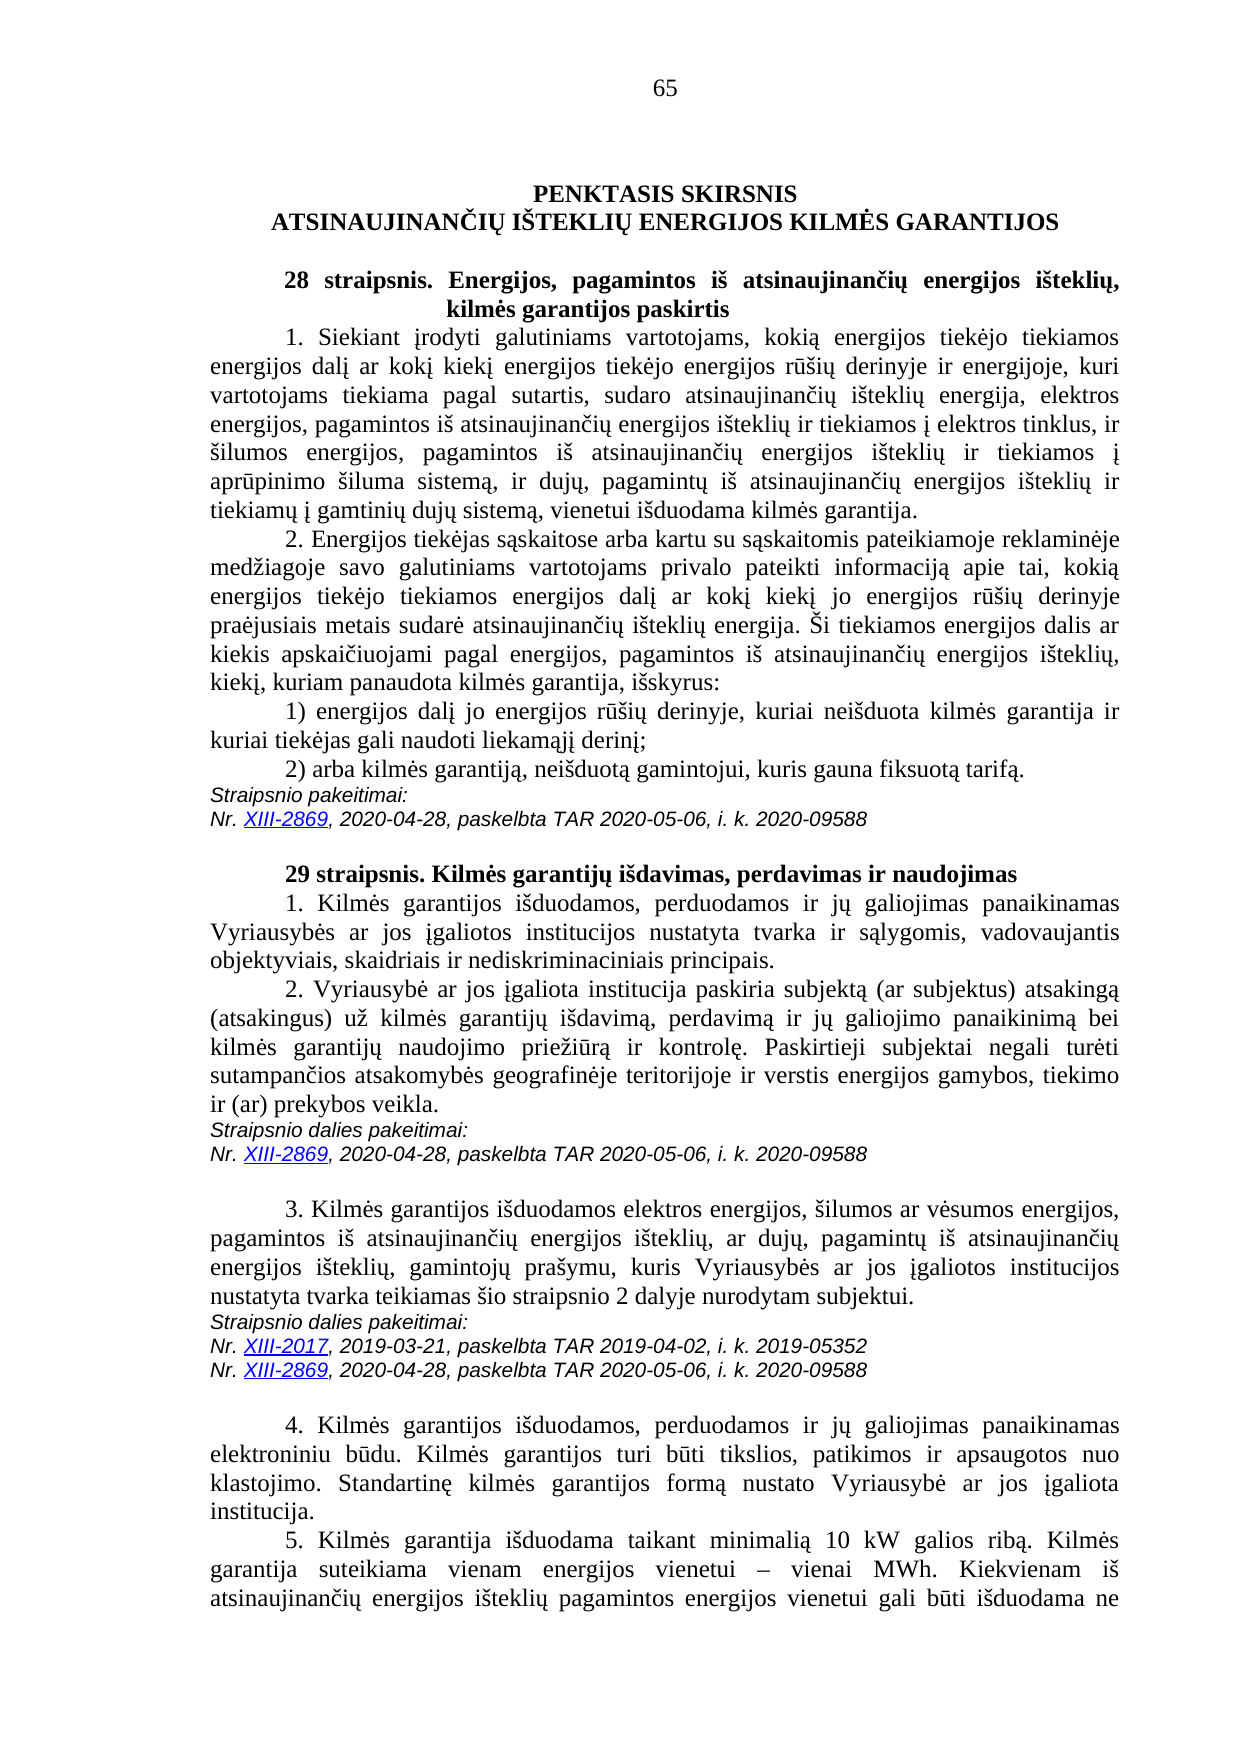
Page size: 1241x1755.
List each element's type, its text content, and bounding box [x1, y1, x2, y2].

text 5. Kilmės garantija išduodama taikant minimalią 10 kW galios ribą. Kilmės garantija suteikiama vienam energijos vienetui – vienai MWh. Kiekvienam iš atsinaujinančių energijos išteklių pagamintos energijos vienetui gali būti išduodama ne [210, 1525, 1120, 1611]
text Nr. XIII-2869, 2020-04-28, paskelbta TAR 2020-05-06, i. k. 2020-09588 [210, 806, 1120, 830]
text ATSINAUJINANČIŲ IŠTEKLIŲ ENERGIJOS KILMĖS GARANTIJOS [210, 207, 1120, 236]
text Straipsnio dalies pakeitimai: [210, 1118, 1120, 1142]
text 3. Kilmės garantijos išduodamos elektros energijos, šilumos ar vėsumos energijos, pagamintos iš atsinaujinančių energijos išteklių, ar dujų, pagamintų iš atsinaujinančių energijos išteklių, gamintojų prašymu, kuris Vyriausybės ar jos įgaliotos institucijos nustatyta tvarka teikiamas šio straipsnio 2 dalyje nurodytam subjektui. [210, 1194, 1120, 1309]
text 2) arba kilmės garantiją, neišduotą gamintojui, kuris gauna fiksuotą tarifą. [210, 754, 1120, 782]
text Nr. XIII-2017, 2019-03-21, paskelbta TAR 2019-04-02, i. k. 2019-05352 [210, 1333, 1120, 1357]
text 28 straipsnis. Energijos, pagamintos iš atsinaujinančių energijos išteklių, kilmės garantijos paskirtis [284, 265, 1120, 322]
text 29 straipsnis. Kilmės garantijų išdavimas, perdavimas ir naudojimas [210, 859, 1120, 888]
text 1. Kilmės garantijos išduodamos, perduodamos ir jų galiojimas panaikinamas Vyriausybės ar jos įgaliotos institucijos nustatyta tvarka ir sąlygomis, vadovaujantis objektyviais, skaidriais ir nediskriminaciniais principais. [210, 888, 1120, 974]
text Straipsnio dalies pakeitimai: [210, 1309, 1120, 1333]
text 1) energijos dalį jo energijos rūšių derinyje, kuriai neišduota kilmės garantija ir kuriai tiekėjas gali naudoti liekamąjį derinį; [210, 696, 1120, 754]
text PENKTASIS SKIRSNIS [210, 179, 1120, 207]
text Straipsnio pakeitimai: [210, 782, 1120, 806]
text Nr. XIII-2869, 2020-04-28, paskelbta TAR 2020-05-06, i. k. 2020-09588 [210, 1142, 1120, 1166]
text 4. Kilmės garantijos išduodamos, perduodamos ir jų galiojimas panaikinamas elektroniniu būdu. Kilmės garantijos turi būti tikslios, patikimos ir apsaugotos nuo klastojimo. Standartinę kilmės garantijos formą nustato Vyriausybė ar jos įgaliota institucija. [210, 1410, 1120, 1525]
text 2. Energijos tiekėjas sąskaitose arba kartu su sąskaitomis pateikiamoje reklaminėje medžiagoje savo galutiniams vartotojams privalo pateikti informaciją apie tai, kokią energijos tiekėjo tiekiamos energijos dalį ar kokį kiekį jo energijos rūšių derinyje praėjusiais metais sudarė atsinaujinančių išteklių energija. Ši tiekiamos energijos dalis ar kiekis apskaičiuojami pagal energijos, pagamintos iš atsinaujinančių energijos išteklių, kiekį, kuriam panaudota kilmės garantija, išskyrus: [210, 524, 1120, 696]
text Nr. XIII-2869, 2020-04-28, paskelbta TAR 2020-05-06, i. k. 2020-09588 [210, 1357, 1120, 1381]
text 1. Siekiant įrodyti galutiniams vartotojams, kokią energijos tiekėjo tiekiamos energijos dalį ar kokį kiekį energijos tiekėjo energijos rūšių derinyje ir energijoje, kuri vartotojams tiekiama pagal sutartis, sudaro atsinaujinančių išteklių energija, elektros energijos, pagamintos iš atsinaujinančių energijos išteklių ir tiekiamos į elektros tinklus, ir šilumos energijos, pagamintos iš atsinaujinančių energijos išteklių ir tiekiamos į aprūpinimo šiluma sistemą, ir dujų, pagamintų iš atsinaujinančių energijos išteklių ir tiekiamų į gamtinių dujų sistemą, vienetui išduodama kilmės garantija. [210, 322, 1120, 524]
text 2. Vyriausybė ar jos įgaliota institucija paskiria subjektą (ar subjektus) atsakingą (atsakingus) už kilmės garantijų išdavimą, perdavimą ir jų galiojimo panaikinimą bei kilmės garantijų naudojimo priežiūrą ir kontrolę. Paskirtieji subjektai negali turėti sutampančios atsakomybės geografinėje teritorijoje ir verstis energijos gamybos, tiekimo ir (ar) prekybos veikla. [210, 974, 1120, 1118]
